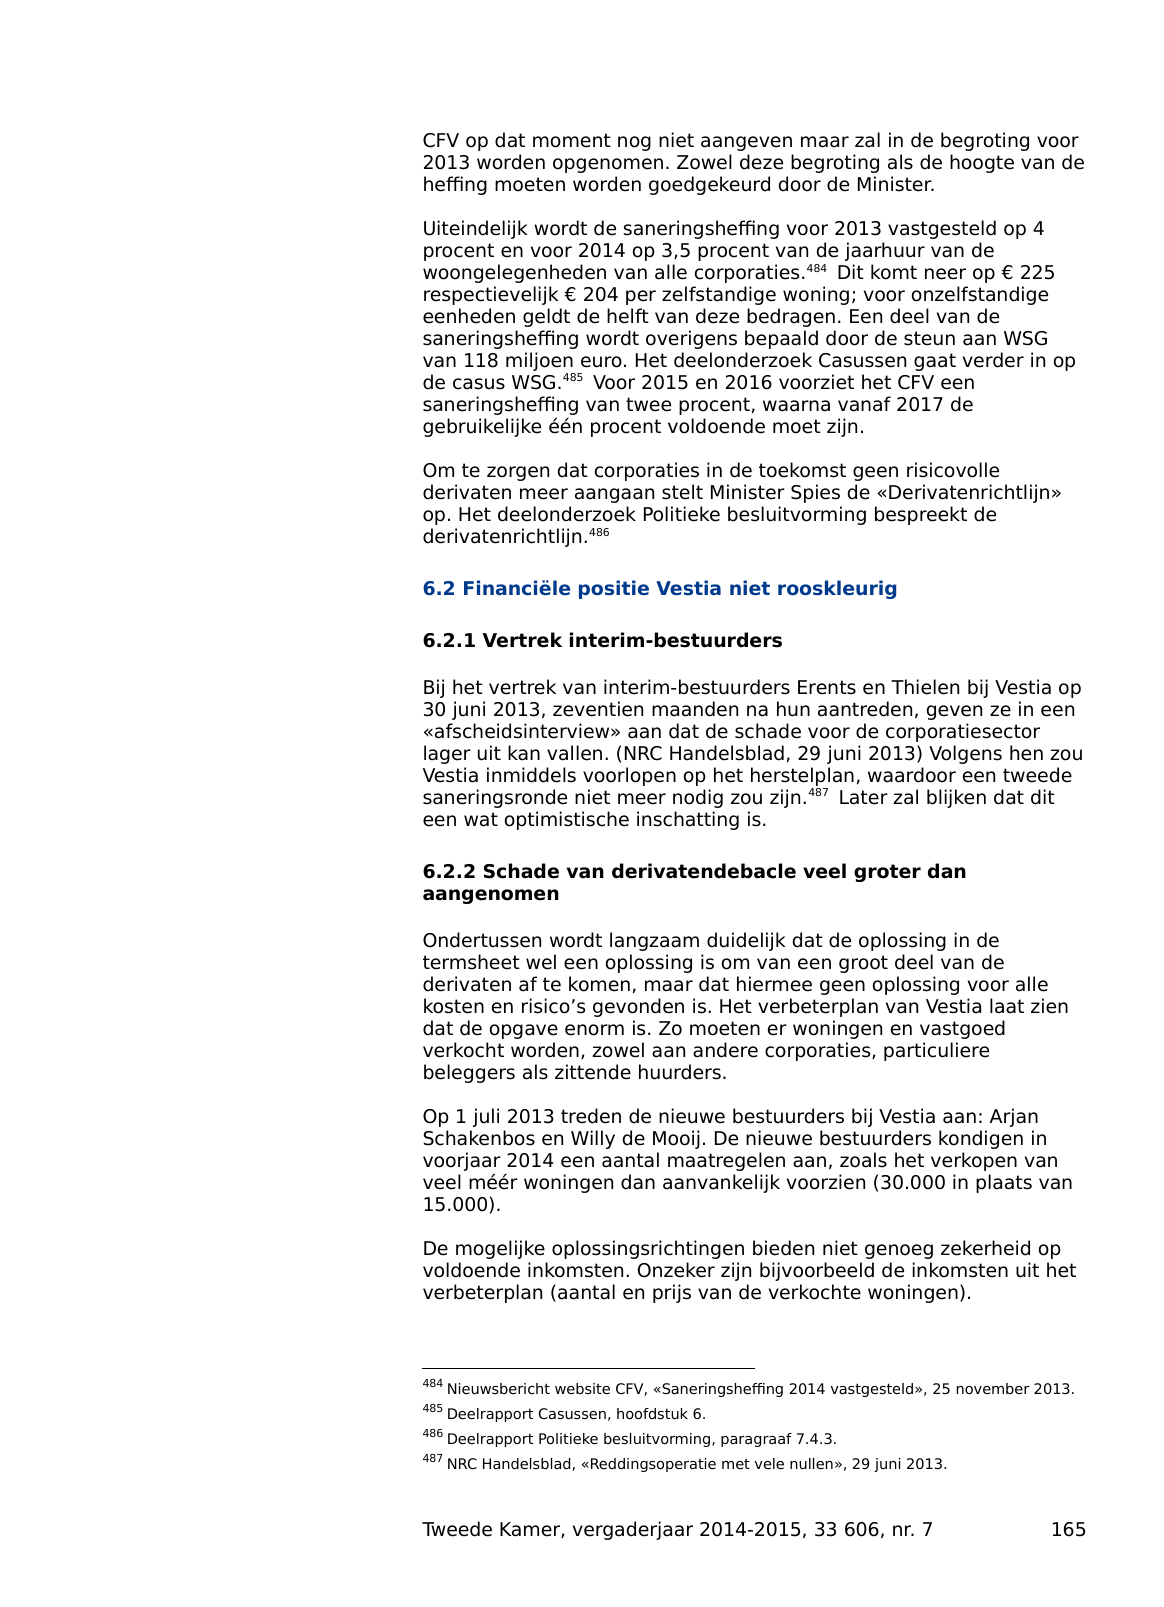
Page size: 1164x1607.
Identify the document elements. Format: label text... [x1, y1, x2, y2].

subtitle 6.2.2 Schade van derivatendebacle veel groter dan aangenomen [422, 861, 1087, 905]
subtitle 6.2 Financiële positie Vestia niet rooskleurig [422, 578, 1087, 600]
text Ondertussen wordt langzaam duidelijk dat de oplossing in de termsheet wel een oplossing is om van een groot deel van de derivaten af te komen, maar dat hiermee geen oplossing voor alle kosten en risico’s gevonden is. Het verbeterplan van Vestia laat zien dat de opgave enorm is. Zo moeten er woningen en vastgoed verkocht worden, zowel aan andere corporaties, particuliere beleggers als zittende huurders. [422, 930, 1087, 1083]
text Om te zorgen dat corporaties in de toekomst geen risicovolle derivaten meer aangaan stelt Minister Spies de «Derivatenrichtlijn» op. Het deelonderzoek Politieke besluitvorming bespreekt de derivatenrichtlijn. [422, 460, 1087, 548]
text Uiteindelijk wordt de saneringsheffing voor 2013 vastgesteld op 4 procent en voor 2014 op 3,5 procent van de jaarhuur van de woongelegenheden van alle corporaties. Dit komt neer op € 225 respectievelijk € 204 per zelfstandige woning; voor onzelfstandige eenheden geldt de helft van deze bedragen. Een deel van de saneringsheffing wordt overigens bepaald door de steun aan WSG van 118 miljoen euro. Het deelonderzoek Casussen gaat verder in op de casus WSG. Voor 2015 en 2016 voorziet het CFV een saneringsheffing van twee procent, waarna vanaf 2017 de gebruikelijke één procent voldoende moet zijn. [422, 218, 1087, 438]
text Op 1 juli 2013 treden de nieuwe bestuurders bij Vestia aan: Arjan Schakenbos en Willy de Mooij. De nieuwe bestuurders kondigen in voorjaar 2014 een aantal maatregelen aan, zoals het verkopen van veel méér woningen dan aanvankelijk voorzien (30.000 in plaats van 15.000). [422, 1106, 1087, 1216]
text Deelrapport Politieke besluitvorming, paragraaf 7.4.3. [422, 1427, 1087, 1449]
text Nieuwsbericht website CFV, «Saneringsheffing 2014 vastgesteld», 25 november 2013. [422, 1377, 1087, 1399]
text CFV op dat moment nog niet aangeven maar zal in de begroting voor 2013 worden opgenomen. Zowel deze begroting als de hoogte van de heffing moeten worden goedgekeurd door de Minister. [422, 130, 1087, 196]
text Deelrapport Casussen, hoofdstuk 6. [422, 1402, 1087, 1424]
subtitle 6.2.1 Vertrek interim-bestuurders [422, 630, 1087, 652]
text NRC Handelsblad, «Reddingsoperatie met vele nullen», 29 juni 2013. [422, 1452, 1087, 1474]
text Bij het vertrek van interim-bestuurders Erents en Thielen bij Vestia op 30 juni 2013, zeventien maanden na hun aantreden, geven ze in een «afscheidsinterview» aan dat de schade voor de corporatiesector lager uit kan vallen. (NRC Handelsblad, 29 juni 2013) Volgens hen zou Vestia inmiddels voorlopen op het herstelplan, waardoor een tweede saneringsronde niet meer nodig zou zijn. Later zal blijken dat dit een wat optimistische inschatting is. [422, 677, 1087, 831]
text De mogelijke oplossingsrichtingen bieden niet genoeg zekerheid op voldoende inkomsten. Onzeker zijn bijvoorbeeld de inkomsten uit het verbeterplan (aantal en prijs van de verkochte woningen). [422, 1238, 1087, 1304]
